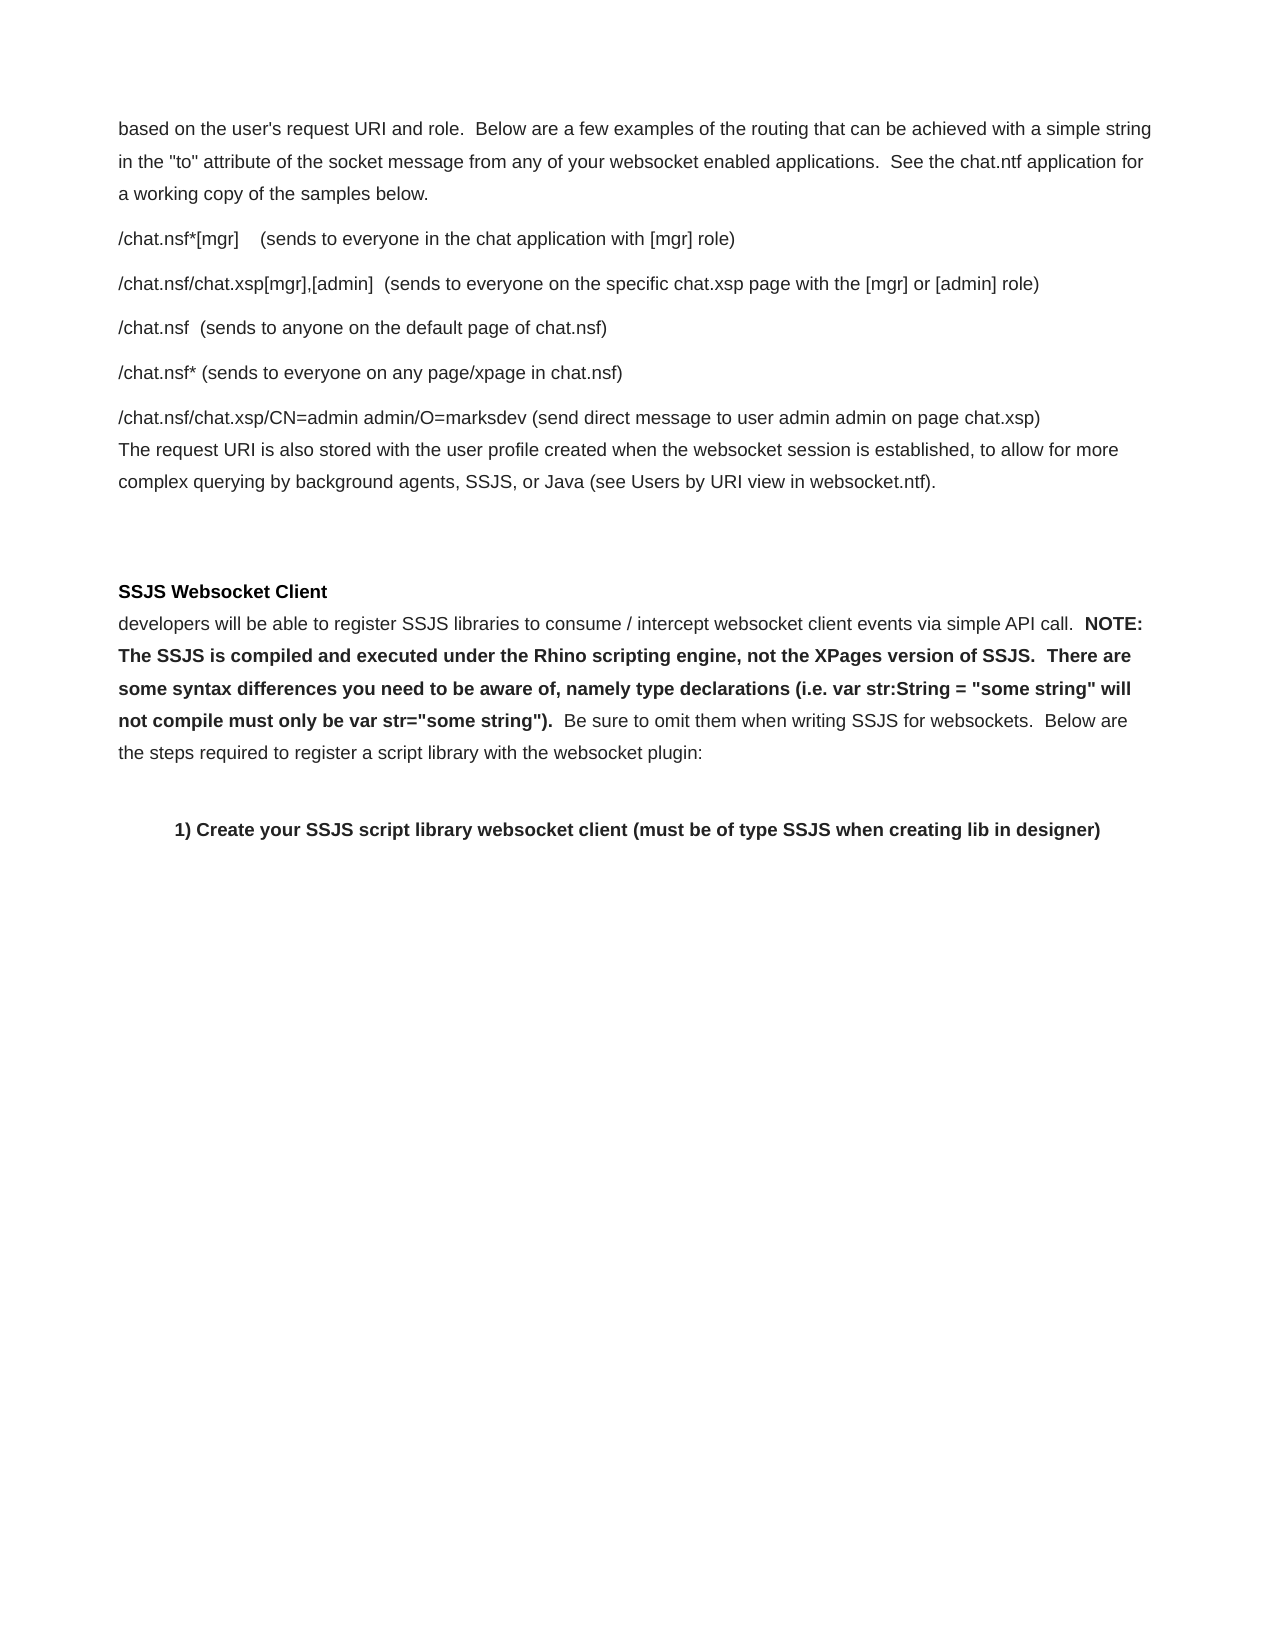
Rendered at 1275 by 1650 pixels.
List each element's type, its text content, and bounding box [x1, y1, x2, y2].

text /chat.nsf*[mgr] (sends to everyone in the chat application with [mgr] role) [118, 227, 1157, 249]
text /chat.nsf (sends to anyone on the default page of chat.nsf) [118, 317, 1157, 339]
text /chat.nsf* (sends to everyone on any page/xpage in chat.nsf) [118, 362, 1157, 383]
text developers will be able to register SSJS libraries to consume / intercept websocket client events via simple API call. NOTE: The SSJS is compiled and executed under the Rhino scripting engine, not the XPages version of SSJS. There are some syntax differences you need to be aware of, namely type declarations (i.e. var str:String = "some string" will not compile must only be var str="some string"). Be sure to omit them when writing SSJS for websockets. Below are the steps required to register a script library with the websocket plugin: [118, 613, 1157, 764]
text /chat.nsf/chat.xsp/CN=admin admin/O=marksdev (send direct message to user admin admin on page chat.xsp) The request URI is also stored with the user profile created when the websocket session is established, to allow for more complex querying by background agents, SSJS, or Java (see Users by URI view in websocket.ntf). [118, 407, 1157, 493]
text /chat.nsf/chat.xsp[mgr],[admin] (sends to everyone on the specific chat.xsp page with the [mgr] or [admin] role) [118, 272, 1157, 294]
text 1) Create your SSJS script library websocket client (must be of type SSJS when creating lib in designer) [118, 818, 1157, 840]
text based on the user's request URI and role. Below are a few examples of the routing that can be achieved with a simple string in the "to" attribute of the socket message from any of your websocket enabled applications. See the chat.ntf application for a working copy of the samples below. [118, 118, 1157, 204]
text SSJS Websocket Client [118, 581, 1157, 602]
